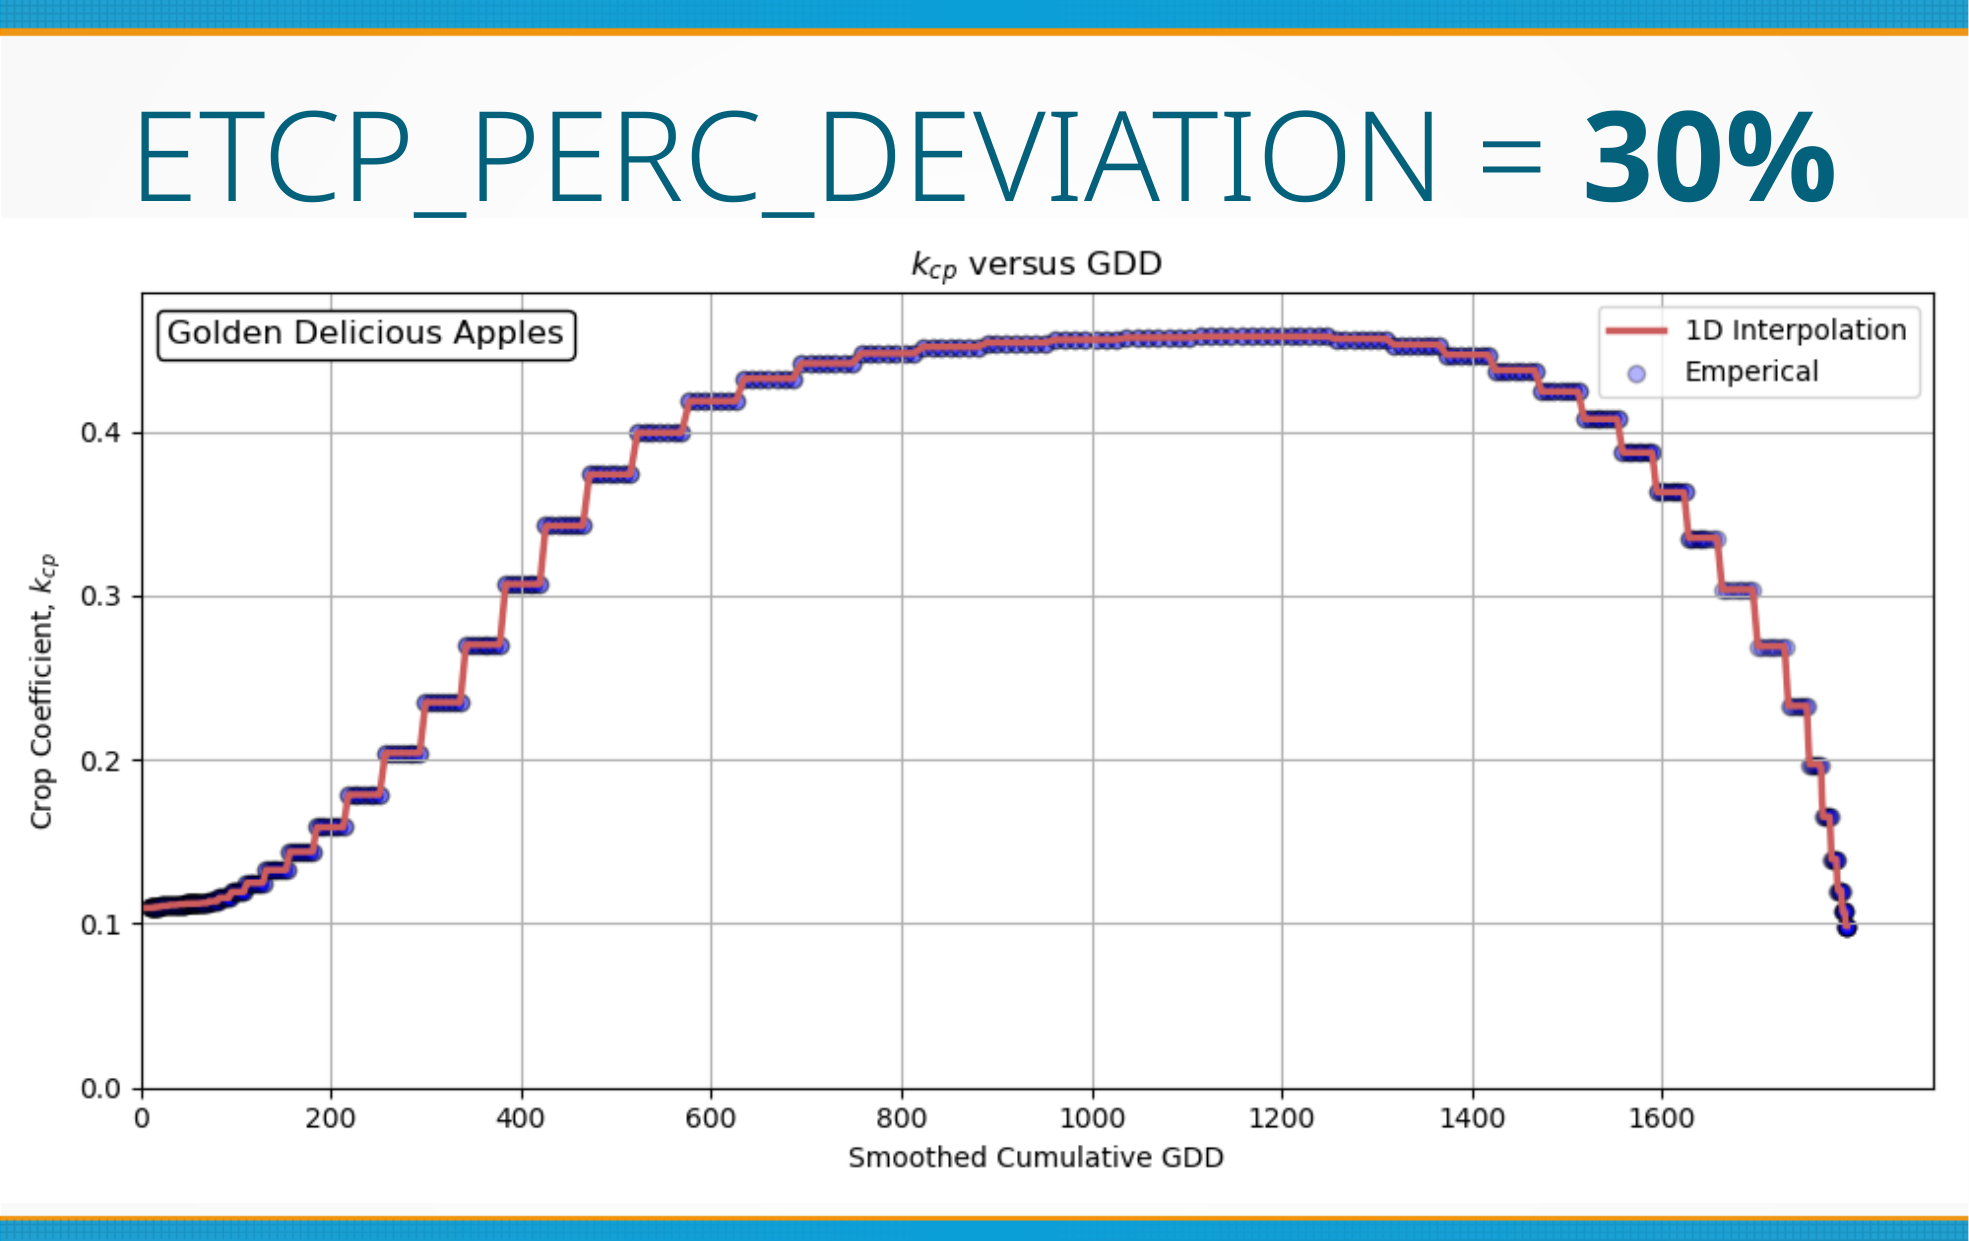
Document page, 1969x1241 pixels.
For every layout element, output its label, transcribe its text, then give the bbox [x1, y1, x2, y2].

title ETCP_PERC_DEVIATION = 30% [98, 49, 1870, 218]
picture [0, 0, 1969, 1241]
